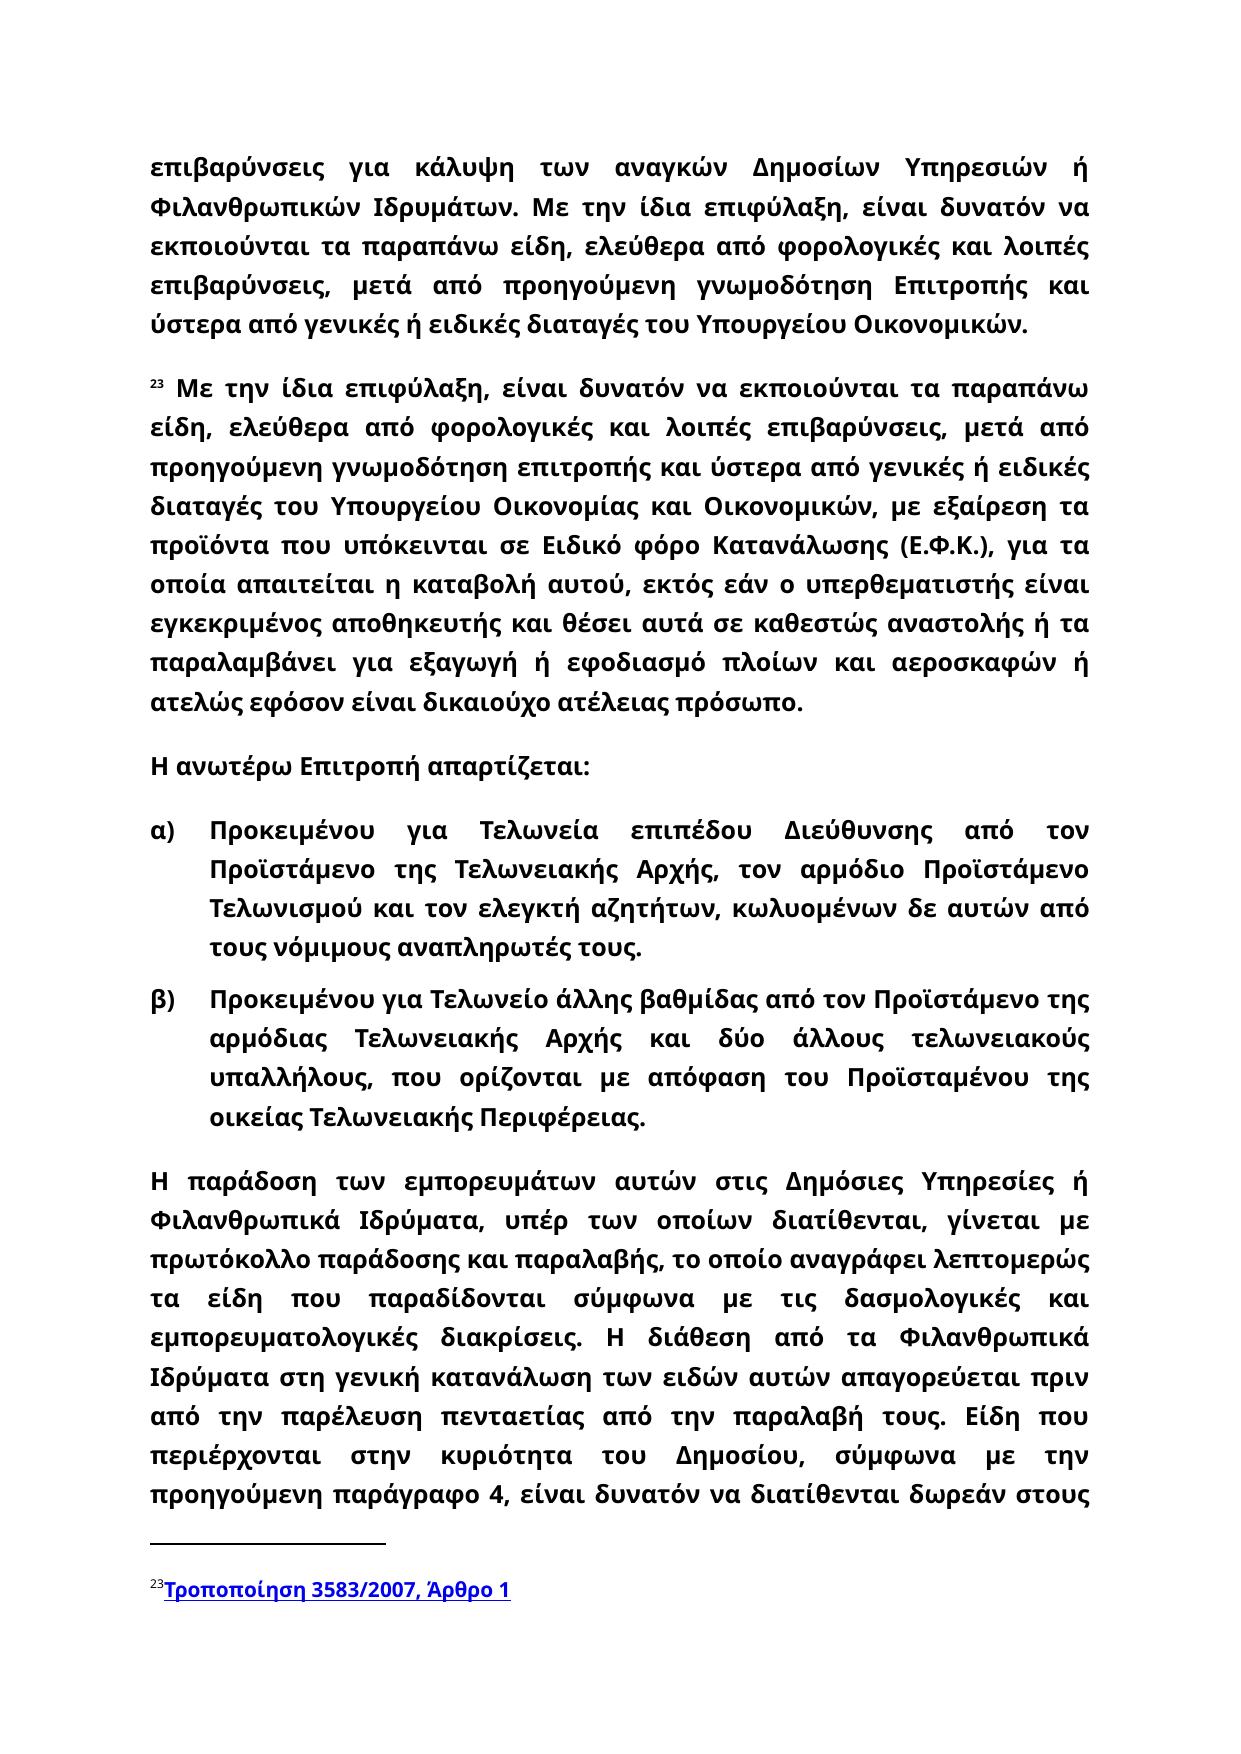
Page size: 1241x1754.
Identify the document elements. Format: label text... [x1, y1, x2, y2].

list α) Προκειμένου για Τελωνεία επιπέδου Διεύθυνσης από τον Προϊστάμενο της Τελωνειακής Αρχής, τον αρμόδιο Προϊστάμενο Τελωνισμού και τον ελεγκτή αζητήτων, κωλυομένων δε αυτών από τους νόμιμους αναπληρωτές τους. [150, 812, 1090, 964]
text Τροποποίηση 3583/2007, Άρθρο 1 [150, 1576, 1090, 1604]
text Η ανωτέρω Επιτροπή απαρτίζεται: [150, 748, 1090, 782]
text επιβαρύνσεις για κάλυψη των αναγκών Δημοσίων Υπηρεσιών ή Φιλανθρωπικών Ιδρυμάτων. Με την ίδια επιφύλαξη, είναι δυνατόν να εκποιούνται τα παραπάνω είδη, ελεύθερα από φορολογικές και λοιπές επιβαρύνσεις, μετά από προηγούμενη γνωμοδότηση Επιτροπής και ύστερα από γενικές ή ειδικές διαταγές του Υπουργείου Οικονομικών. [150, 150, 1090, 341]
list β) Προκειμένου για Τελωνείο άλλης βαθμίδας από τον Προϊστάμενο της αρμόδιας Τελωνειακής Αρχής και δύο άλλους τελωνειακούς υπαλλήλους, που ορίζονται με απόφαση του Προϊσταμένου της οικείας Τελωνειακής Περιφέρειας. [150, 982, 1090, 1133]
text Με την ίδια επιφύλαξη, είναι δυνατόν να εκποιούνται τα παραπάνω είδη, ελεύθερα από φορολογικές και λοιπές επιβαρύνσεις, μετά από προηγούμενη γνωμοδότηση επιτροπής και ύστερα από γενικές ή ειδικές διαταγές του Υπουργείου Οικονομίας και Οικονομικών, με εξαίρεση τα προϊόντα που υπόκεινται σε Ειδικό φόρο Κατανάλωσης (Ε.Φ.Κ.), για τα οποία απαιτείται η καταβολή αυτού, εκτός εάν ο υπερθεματιστής είναι εγκεκριμένος αποθηκευτής και θέσει αυτά σε καθεστώς αναστολής ή τα παραλαμβάνει για εξαγωγή ή εφοδιασμό πλοίων και αεροσκαφών ή ατελώς εφόσον είναι δικαιούχο ατέλειας πρόσωπο. [150, 371, 1090, 718]
text Η παράδοση των εμπορευμάτων αυτών στις Δημόσιες Υπηρεσίες ή Φιλανθρωπικά Ιδρύματα, υπέρ των οποίων διατίθενται, γίνεται με πρωτόκολλο παράδοσης και παραλαβής, το οποίο αναγράφει λεπτομερώς τα είδη που παραδίδονται σύμφωνα με τις δασμολογικές και εμπορευματολογικές διακρίσεις. Η διάθεση από τα Φιλανθρωπικά Ιδρύματα στη γενική κατανάλωση των ειδών αυτών απαγορεύεται πριν από την παρέλευση πενταετίας από την παραλαβή τους. Είδη που περιέρχονται στην κυριότητα του Δημοσίου, σύμφωνα με την προηγούμενη παράγραφο 4, είναι δυνατόν να διατίθενται δωρεάν στους [150, 1163, 1090, 1511]
